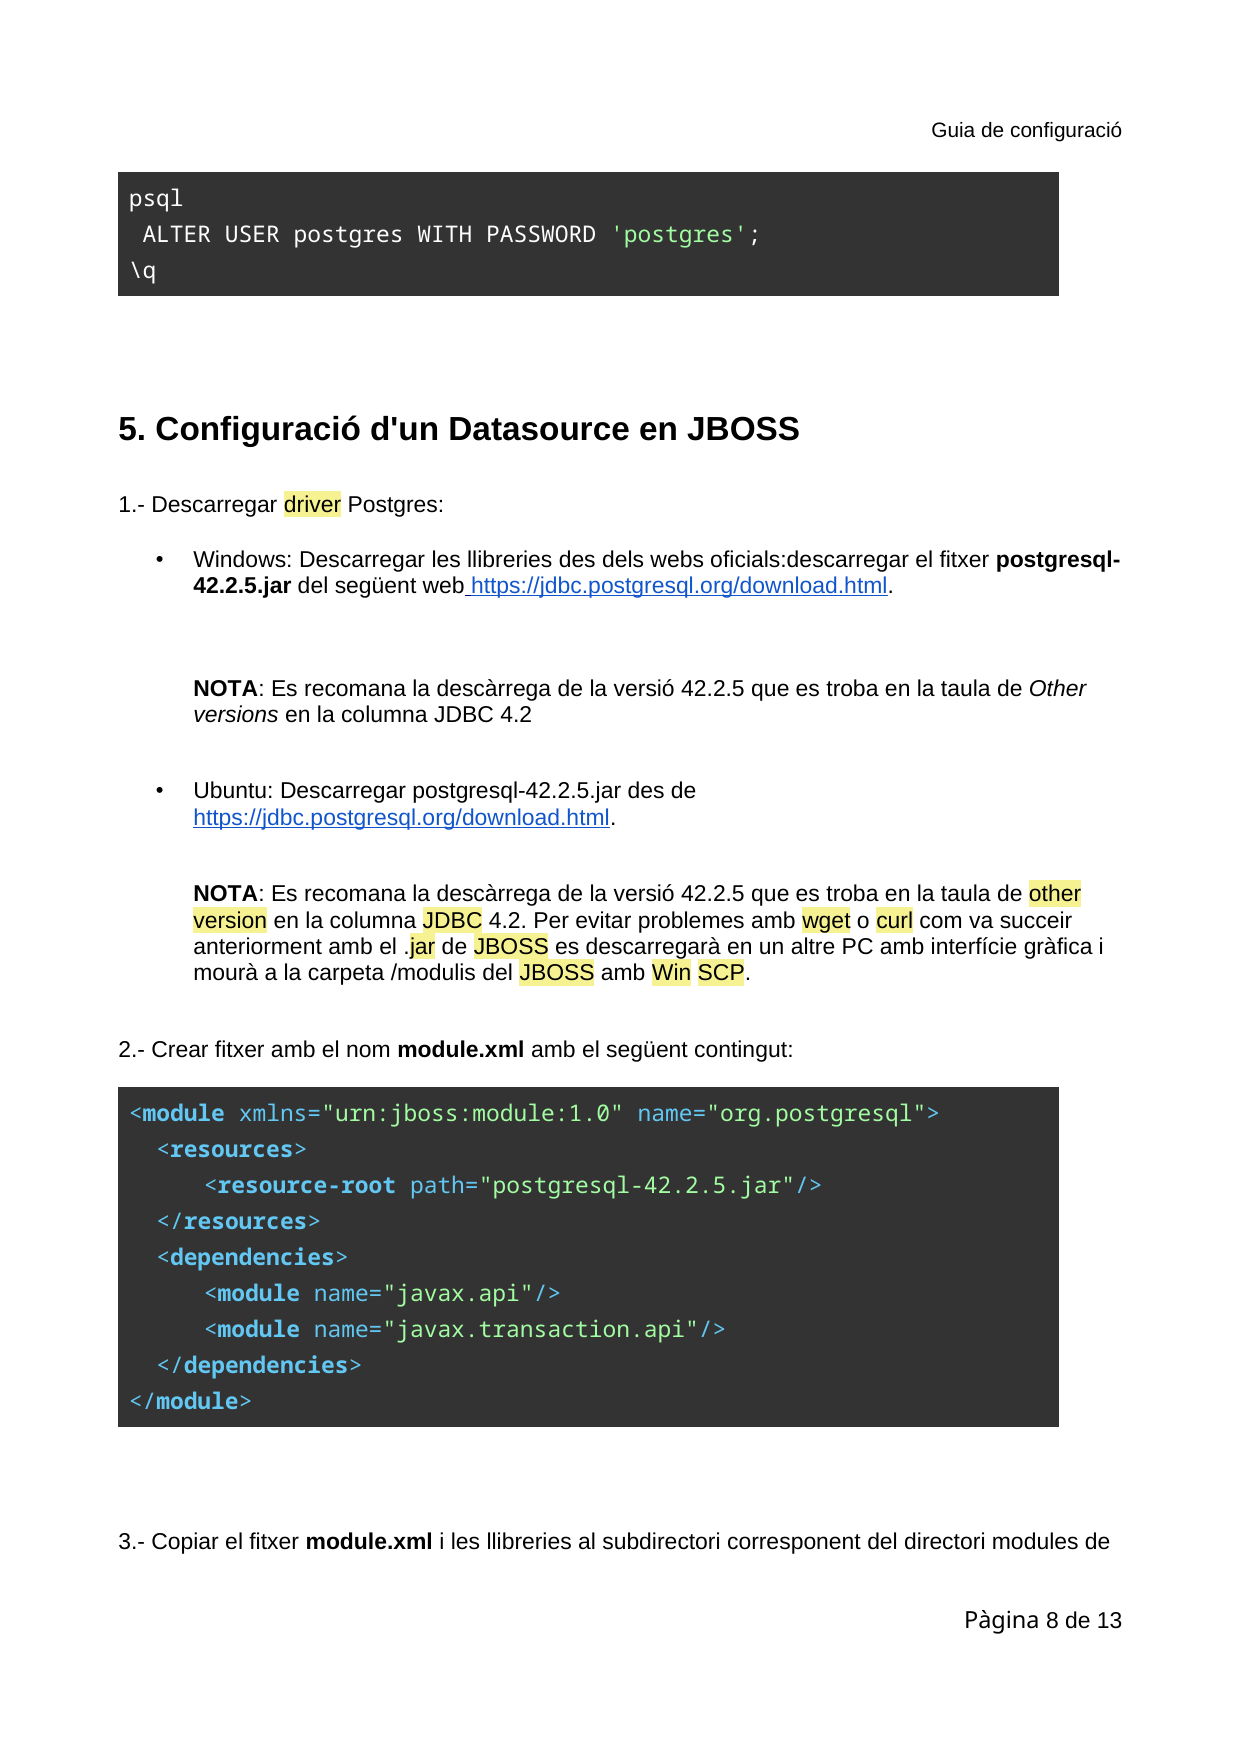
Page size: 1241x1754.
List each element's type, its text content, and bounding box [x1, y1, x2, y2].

list Windows: Descarregar les llibreries des dels webs oficials:descarregar el fitxer postgresql-42.2.5.jar del següent web https://jdbc.postgresql.org/download.html. [156, 546, 1122, 625]
table_header psql ALTER USER postgres WITH PASSWORD 'postgres'; \q [118, 172, 1059, 296]
text NOTA: Es recomana la descàrrega de la versió 42.2.5 que es troba en la taula de Other versions en la columna JDBC 4.2 [193, 675, 1122, 727]
list Ubuntu: Descarregar postgresql-42.2.5.jar des de https://jdbc.postgresql.org/download.html. [156, 777, 1122, 830]
text 1.- Descarregar driver Postgres: [118, 491, 1122, 517]
text 3.- Copiar el fitxer module.xml i les llibreries al subdirectori corresponent del directori modules de [118, 1528, 1122, 1554]
table_header <module xmlns="urn:jboss:module:1.0" name="org.postgresql"> <resources> <resource-root path="postgresql-42.2.5.jar"/> </resources> <dependencies> <module name="javax.api"/> <module name="javax.transaction.api"/> </dependencies> </module> [118, 1087, 1059, 1427]
subtitle 5. Configuració d'un Datasource en JBOSS [118, 409, 1122, 448]
text NOTA: Es recomana la descàrrega de la versió 42.2.5 que es troba en la taula de other version en la columna JDBC 4.2. Per evitar problemes amb wget o curl com va succeir anteriorment amb el .jar de JBOSS es descarregarà en un altre PC amb interfície gràfica i mourà a la carpeta /modulis del JBOSS amb Win SCP. [193, 880, 1122, 986]
text 2.- Crear fitxer amb el nom module.xml amb el següent contingut: [118, 1036, 1122, 1062]
